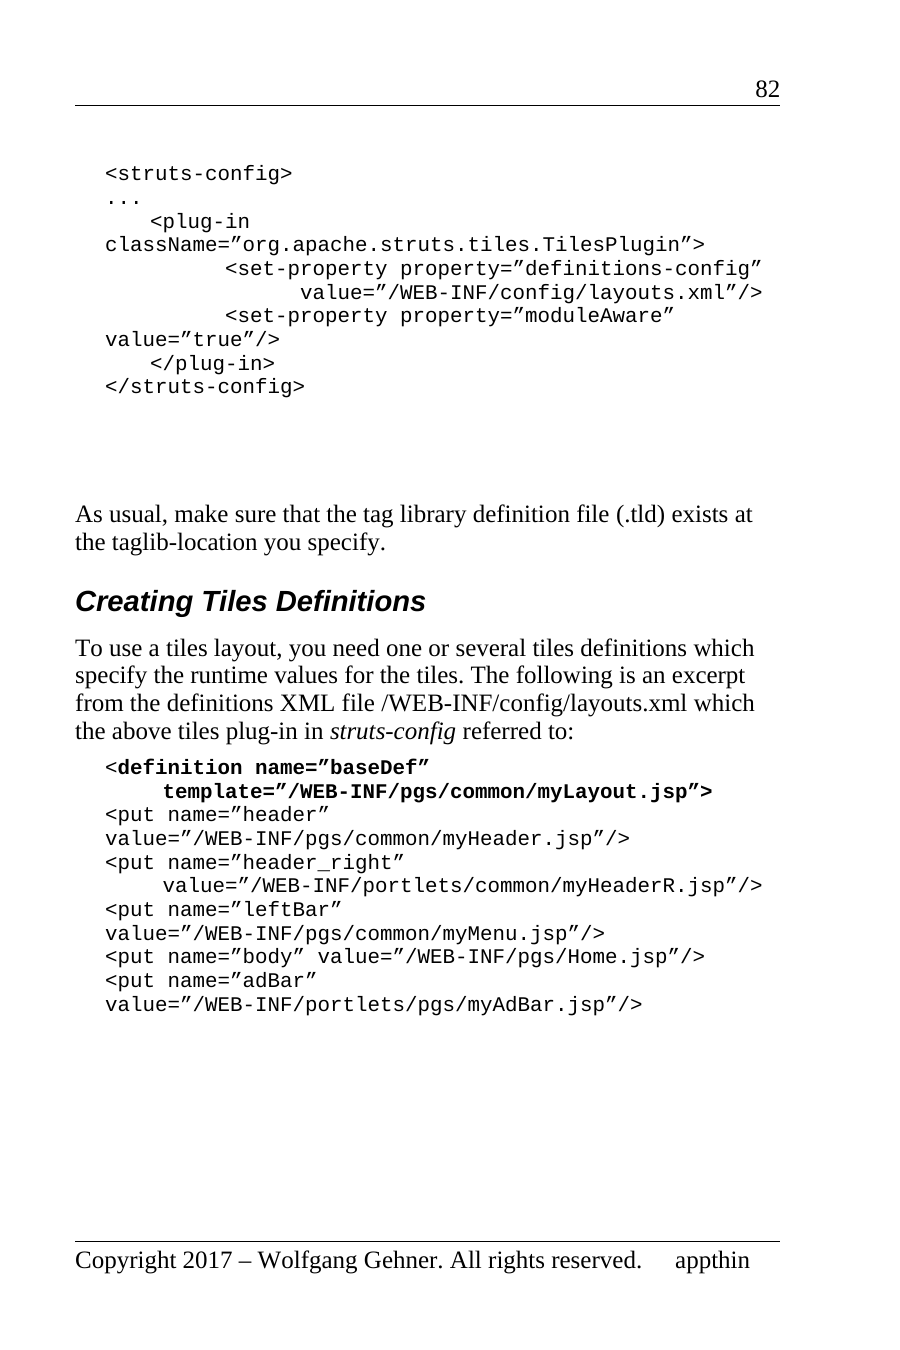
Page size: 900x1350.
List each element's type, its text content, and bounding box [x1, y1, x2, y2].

text To use a tiles layout, you need one or several tiles definitions which specify the runtime values for the tiles. The following is an excerpt from the definitions XML file /WEB-INF/config/layouts.xml which the above tiles plug-in in struts-config referred to: [75, 634, 780, 744]
text <struts-config> ... <plug-in className=”org.apache.struts.tiles.TilesPlugin”> <set-property property=”definitions-config” value=”/WEB-INF/config/layouts.xml”/> <set-property property=”moduleAware” value=”true”/> </plug-in> </struts-config> [105, 163, 780, 400]
text As usual, make sure that the tag library definition file (.tld) exists at the taglib-location you specify. [75, 472, 780, 555]
text <definition name=”baseDef” template=”/WEB-INF/pgs/common/myLayout.jsp”> <put name=”header” value=”/WEB-INF/pgs/common/myHeader.jsp”/> <put name=”header_right” value=”/WEB-INF/portlets/common/myHeaderR.jsp”/> <put name=”leftBar” value=”/WEB-INF/pgs/common/myMenu.jsp”/> <put name=”body” value=”/WEB-INF/pgs/Home.jsp”/> <put name=”adBar” value=”/WEB-INF/portlets/pgs/myAdBar.jsp”/> [105, 757, 780, 1017]
subtitle Creating Tiles Definitions [75, 584, 780, 617]
